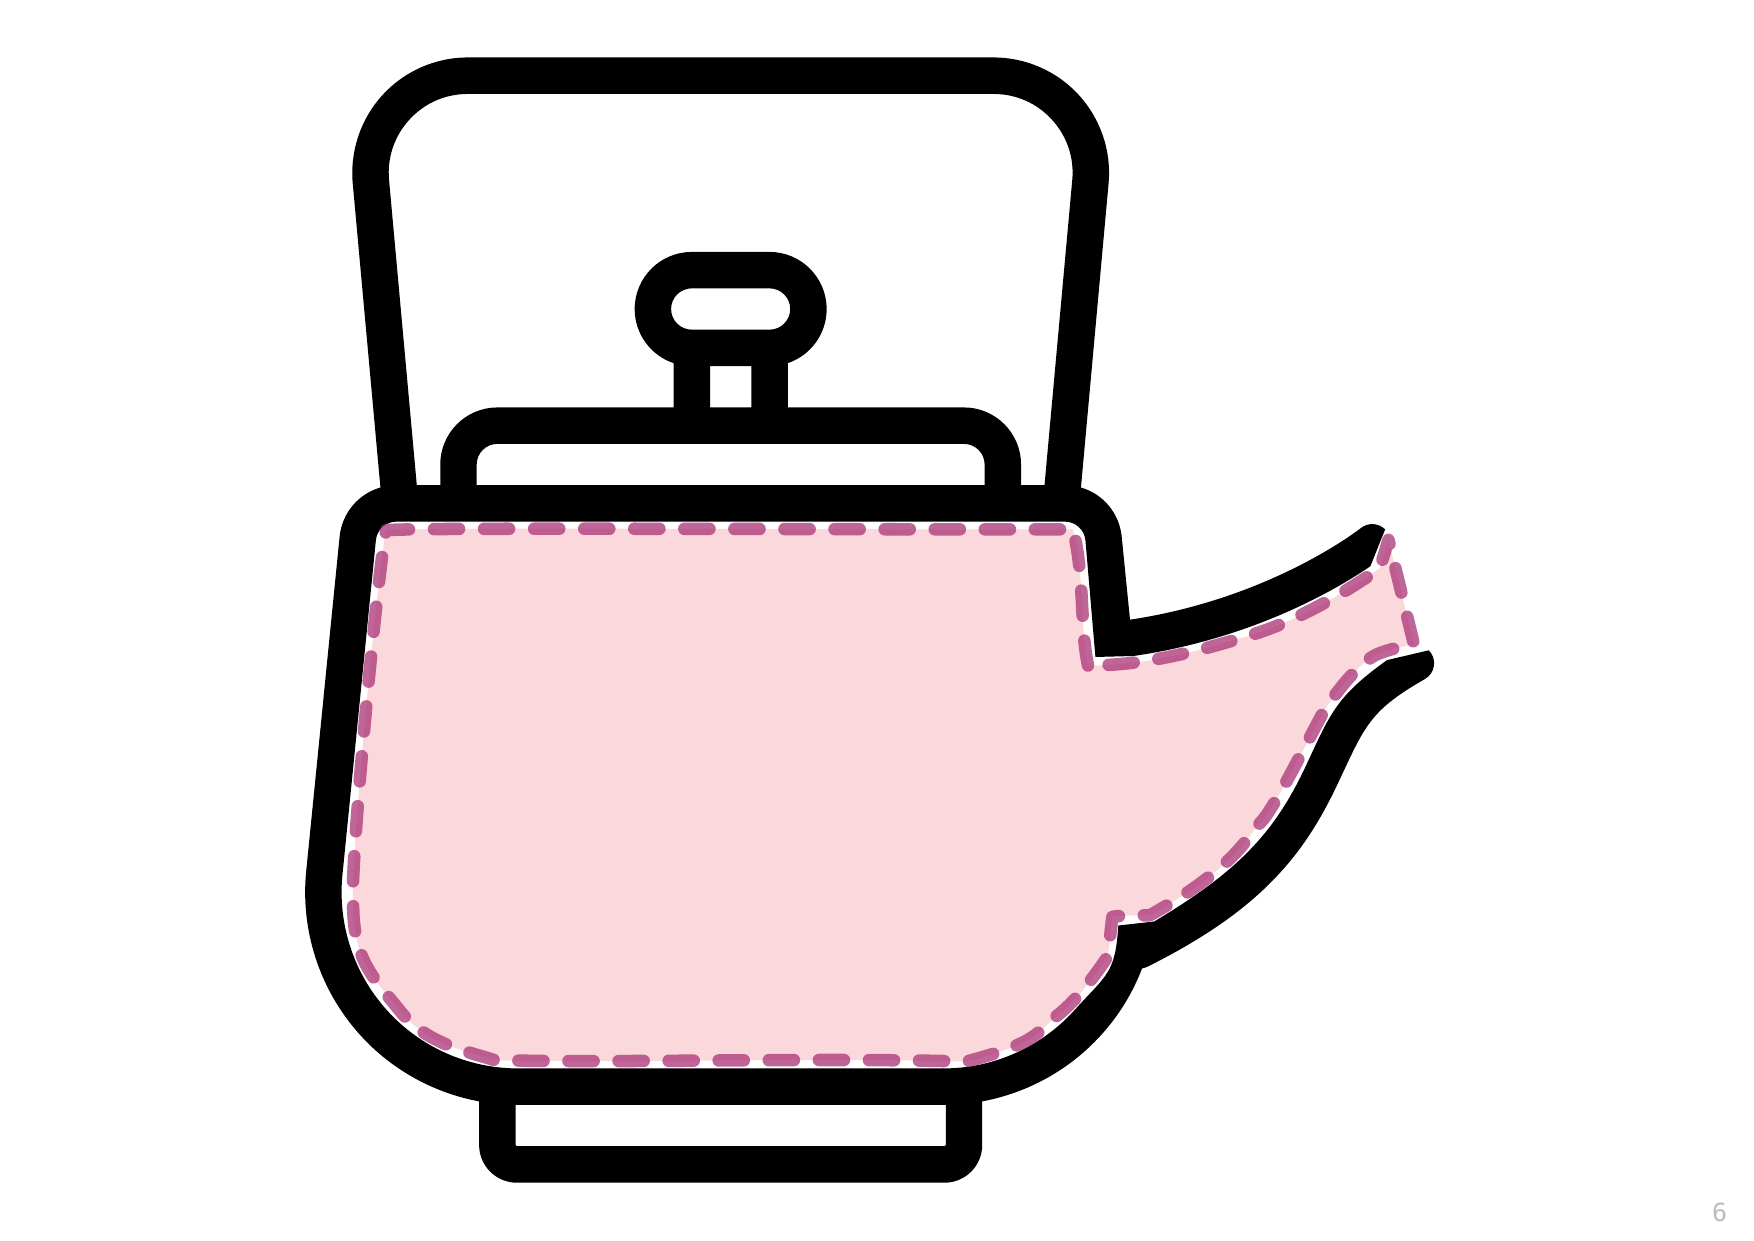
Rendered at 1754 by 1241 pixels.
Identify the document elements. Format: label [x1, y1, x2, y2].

text_box [352, 528, 1415, 1062]
picture [305, 48, 1449, 1192]
